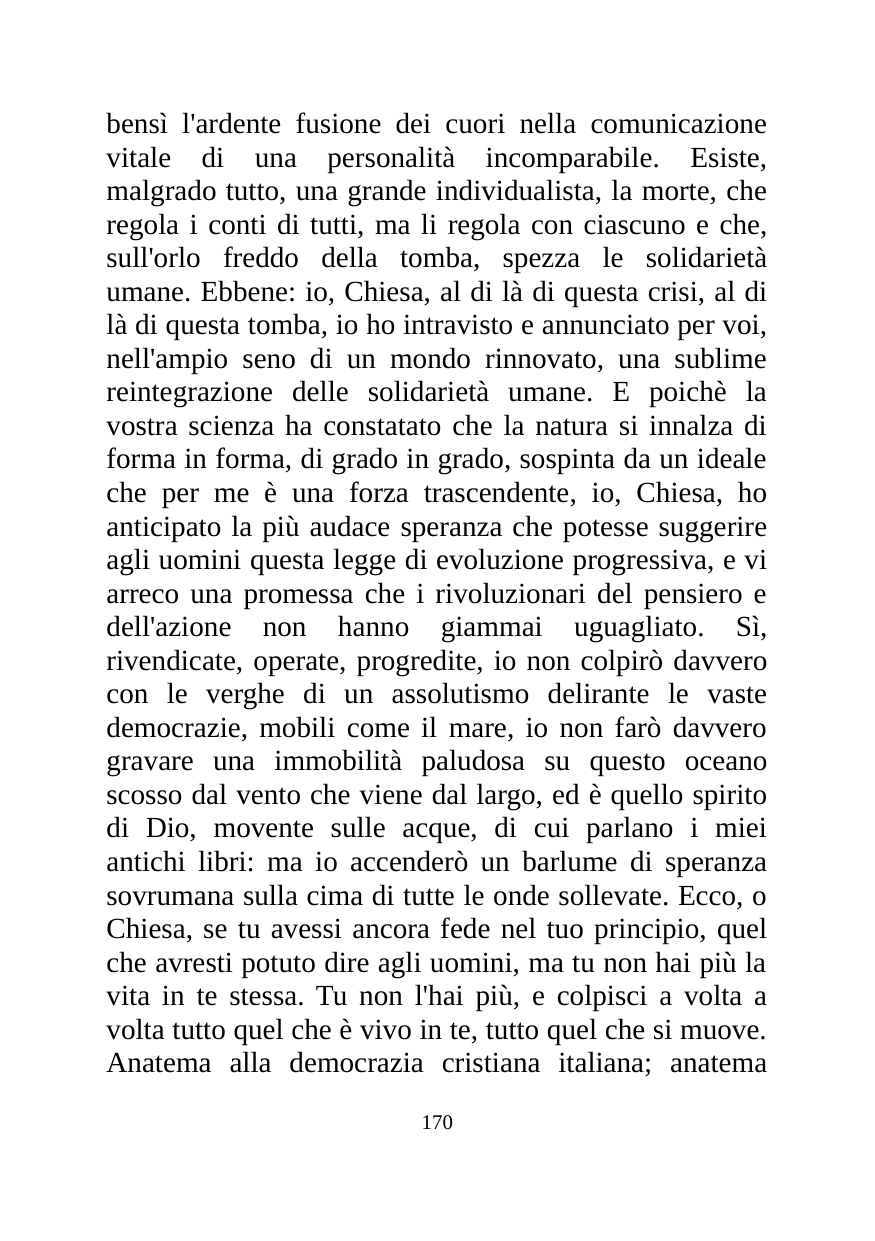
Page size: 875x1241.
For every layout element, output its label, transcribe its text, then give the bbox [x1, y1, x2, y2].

text bensì l'ardente fusione dei cuori nella comunicazione vitale di una personalità incomparabile. Esiste, malgrado tutto, una grande individualista, la morte, che regola i conti di tutti, ma li regola con ciascuno e che, sull'orlo freddo della tomba, spezza le solidarietà umane. Ebbene: io, Chiesa, al di là di questa crisi, al di là di questa tomba, io ho intravisto e annunciato per voi, nell'ampio seno di un mondo rinnovato, una sublime reintegrazione delle solidarietà umane. E poichè la vostra scienza ha constatato che la natura si innalza di forma in forma, di grado in grado, sospinta da un ideale che per me è una forza trascendente, io, Chiesa, ho anticipato la più audace speranza che potesse suggerire agli uomini questa legge di evoluzione progressiva, e vi arreco una promessa che i rivoluzionari del pensiero e dell'azione non hanno giammai uguagliato. Sì, rivendicate, operate, progredite, io non colpirò davvero con le verghe di un assolutismo delirante le vaste democrazie, mobili come il mare, io non farò davvero gravare una immobilità paludosa su questo oceano scosso dal vento che viene dal largo, ed è quello spirito di Dio, movente sulle acque, di cui parlano i miei antichi libri: ma io accenderò un barlume di speranza sovrumana sulla cima di tutte le onde sollevate. Ecco, o Chiesa, se tu avessi ancora fede nel tuo principio, quel che avresti potuto dire agli uomini, ma tu non hai più la vita in te stessa. Tu non l'hai più, e colpisci a volta a volta tutto quel che è vivo in te, tutto quel che si muove. Anatema alla democrazia cristiana italiana; anatema [106, 106, 768, 1079]
